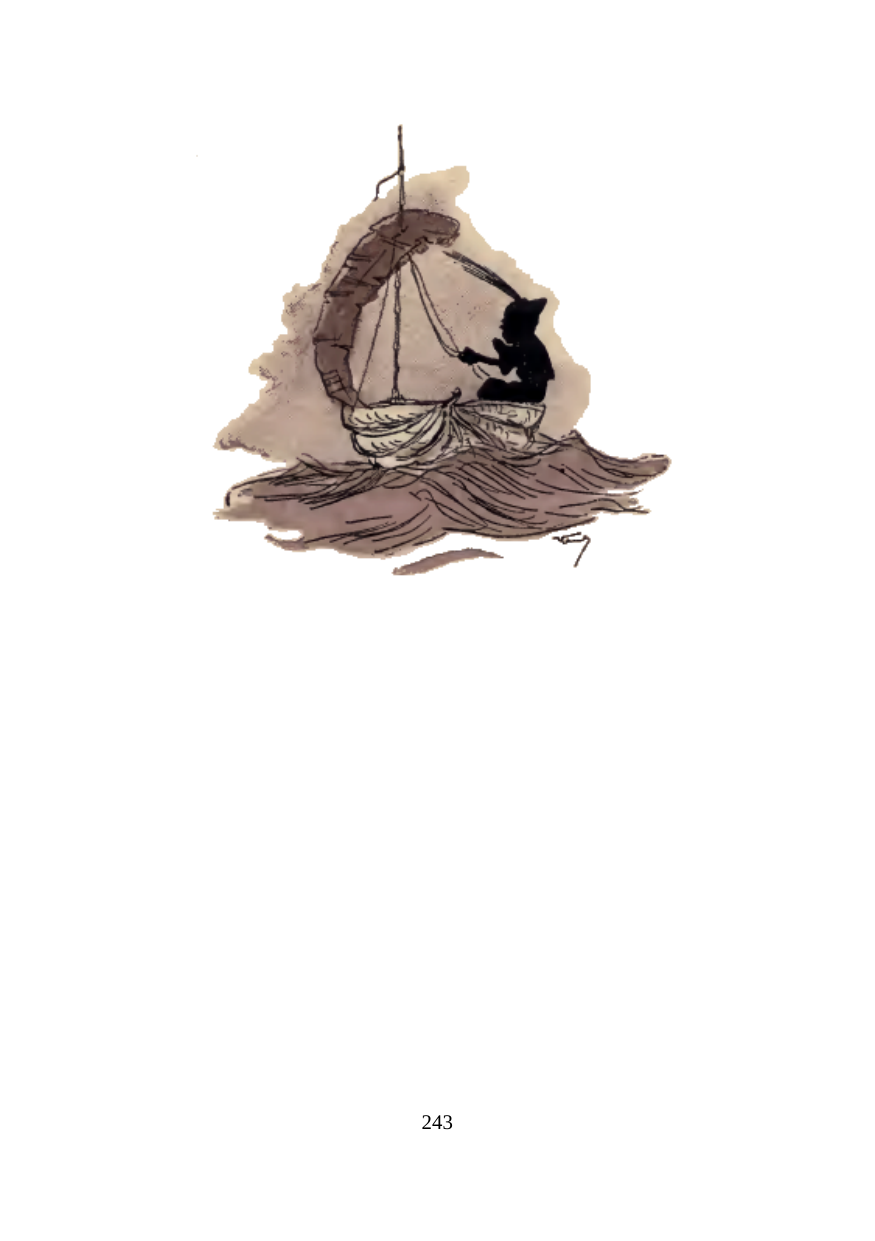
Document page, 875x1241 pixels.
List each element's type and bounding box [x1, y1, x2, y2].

picture [196, 106, 678, 594]
